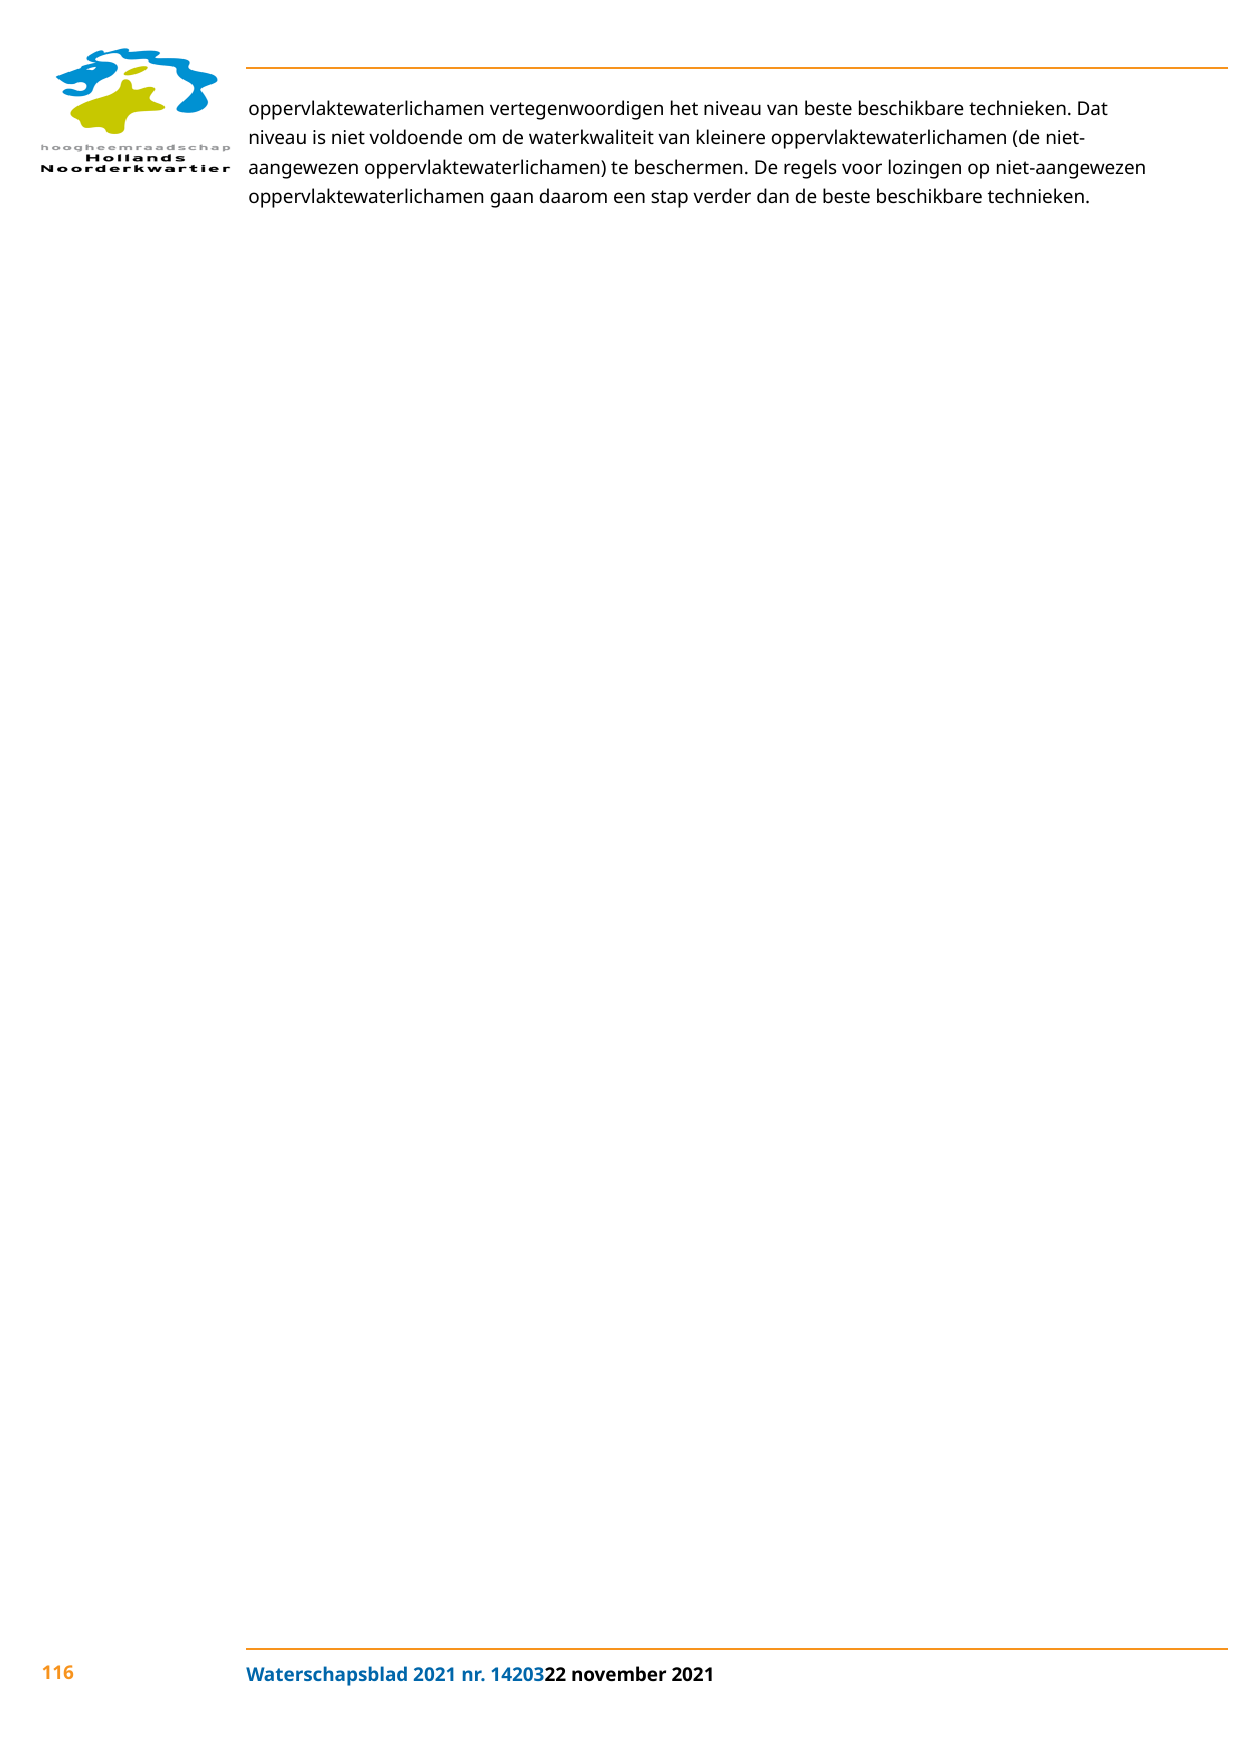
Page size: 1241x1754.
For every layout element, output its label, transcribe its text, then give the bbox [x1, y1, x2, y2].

text oppervlaktewaterlichamen vertegenwoordigen het niveau van beste beschikbare technieken. Dat niveau is niet voldoende om de waterkwaliteit van kleinere oppervlaktewaterlichamen (de niet-aangewezen oppervlaktewaterlichamen) te beschermen. De regels voor lozingen op niet-aangewezen oppervlaktewaterlichamen gaan daarom een stap verder dan de beste beschikbare technieken. [248, 95, 1152, 209]
picture [41, 47, 231, 172]
